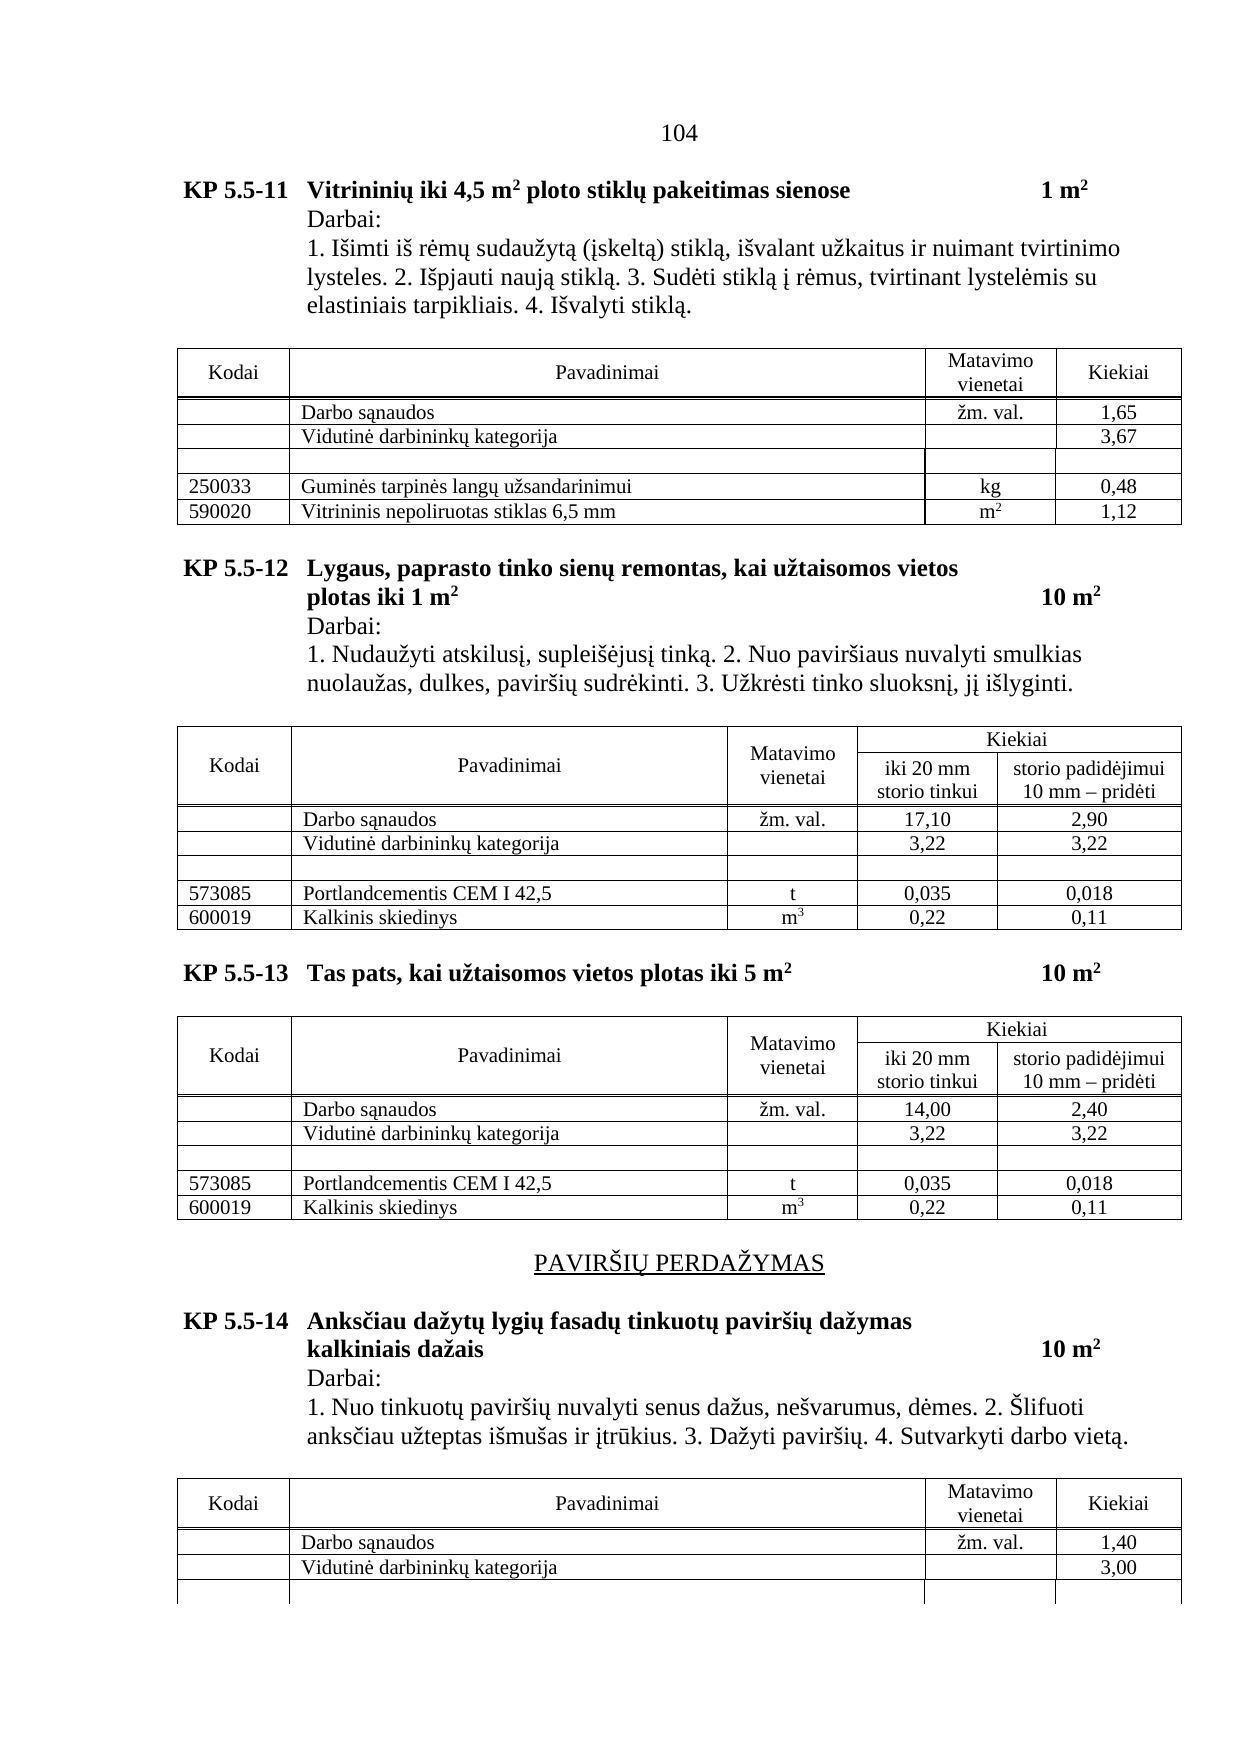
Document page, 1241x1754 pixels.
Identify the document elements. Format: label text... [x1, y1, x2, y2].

table_cell iki 20 mm storio tinkui [858, 1043, 997, 1093]
table_cell [728, 1146, 857, 1170]
table_cell [858, 856, 997, 880]
table_header Matavimo vienetai [926, 1479, 1056, 1527]
table_cell [178, 400, 289, 424]
table_cell [178, 1122, 291, 1145]
table_header Kodai [178, 727, 291, 803]
table_cell [178, 1555, 289, 1579]
table_cell 250033 [178, 474, 289, 498]
table_header Kiekiai [858, 727, 1181, 752]
table_cell Portlandcementis CEM I 42,5 [292, 1171, 727, 1194]
table_cell Vidutinė darbininkų kategorija [290, 425, 925, 448]
table_header 10 m2 [996, 958, 1181, 987]
table_cell žm. val. [926, 1530, 1056, 1554]
table_cell Darbo sąnaudos [292, 807, 727, 831]
table_cell [178, 1146, 291, 1170]
table_cell 2,90 [998, 807, 1181, 831]
table_cell [178, 832, 291, 855]
table_cell 590020 [178, 500, 289, 523]
table_cell Portlandcementis CEM I 42,5 [292, 881, 727, 904]
table_cell Vidutinė darbininkų kategorija [292, 832, 727, 855]
table_cell Darbo sąnaudos [290, 400, 925, 424]
table_header Tas pats, kai užtaisomos vietos plotas iki 5 m2 [301, 958, 996, 987]
table_header KP 5.5-14 [177, 1306, 301, 1363]
table_header KP 5.5-11 [177, 175, 301, 204]
table_cell 0,22 [858, 1196, 997, 1219]
table_cell Darbai: 1. Nuo tinkuotų paviršių nuvalyti senus dažus, nešvarumus, dėmes. 2. Šlifuoti anksčiau užteptas išmušas ir įtrūkius. 3. Dažyti paviršių. 4. Sutvarkyti darbo vietą. [301, 1363, 1181, 1449]
table_cell t [728, 881, 857, 904]
table_header Vitrininių iki 4,5 m2 ploto stiklų pakeitimas sienose [301, 175, 996, 204]
table_cell 3,67 [1057, 425, 1181, 448]
table_cell 1,40 [1057, 1530, 1181, 1554]
table_cell Guminės tarpinės langų užsandarinimui [290, 474, 924, 498]
table_cell 3,22 [998, 1122, 1181, 1145]
table_header 1 m2 [996, 175, 1181, 204]
table_cell 14,00 [858, 1097, 997, 1121]
table_cell [728, 832, 857, 855]
table_cell [178, 1530, 289, 1554]
table_cell 0,11 [998, 906, 1181, 929]
table_cell [292, 856, 727, 880]
table_header Matavimo vienetai [728, 1017, 857, 1093]
table_cell Darbai: 1. Išimti iš rėmų sudaužytą (įskeltą) stiklą, išvalant užkaitus ir nuimant tvirtinimo lysteles. 2. Išpjauti naują stiklą. 3. Sudėti stiklą į rėmus, tvirtinant lystelėmis su elastiniais tarpikliais. 4. Išvalyti stiklą. [301, 204, 1181, 319]
table_cell Vidutinė darbininkų kategorija [292, 1122, 727, 1145]
text PAVIRŠIŲ PERDAŽYMAS [177, 1248, 1181, 1277]
table_cell storio padidėjimui 10 mm – pridėti [998, 1043, 1181, 1093]
table_header Matavimo vienetai [926, 349, 1056, 396]
table_cell [178, 425, 289, 448]
table_cell storio padidėjimui 10 mm – pridėti [998, 753, 1181, 803]
table_cell [728, 856, 857, 880]
table_cell [177, 611, 301, 697]
table_cell 3,22 [858, 1122, 997, 1145]
table_header Kodai [178, 1479, 289, 1527]
table_header Kiekiai [858, 1017, 1181, 1042]
table_cell [290, 1580, 924, 1604]
table_cell [1056, 449, 1181, 473]
table_header Pavadinimai [292, 727, 727, 803]
table_cell 600019 [178, 906, 291, 929]
table_cell 3,22 [998, 832, 1181, 855]
table_cell [728, 1122, 857, 1145]
table_header Kiekiai [1057, 1479, 1181, 1527]
table_cell [178, 1580, 289, 1604]
table_cell 17,10 [858, 807, 997, 831]
table_cell 0,035 [858, 881, 997, 904]
table_cell Darbo sąnaudos [292, 1097, 727, 1121]
table_cell Vidutinė darbininkų kategorija [290, 1555, 925, 1579]
table_cell [178, 807, 291, 831]
table_cell [1056, 1580, 1181, 1604]
table_header Pavadinimai [290, 1479, 925, 1527]
table_cell [998, 1146, 1181, 1170]
table_cell [925, 1580, 1055, 1604]
table_cell [292, 1146, 727, 1170]
table_cell 0,035 [858, 1171, 997, 1194]
table_cell 600019 [178, 1196, 291, 1219]
table_cell 573085 [178, 1171, 291, 1194]
table_cell [998, 856, 1181, 880]
table_cell m3 [728, 906, 857, 929]
table_cell kg [926, 474, 1055, 498]
table_header KP 5.5-13 [177, 958, 301, 987]
table_cell žm. val. [926, 400, 1056, 424]
table_cell žm. val. [728, 807, 857, 831]
table_cell [177, 204, 301, 319]
table_cell 1,65 [1057, 400, 1181, 424]
table_cell m3 [728, 1196, 857, 1219]
table_cell 573085 [178, 881, 291, 904]
table_header 10 m2 [996, 1306, 1181, 1363]
table_header Lygaus, paprasto tinko sienų remontas, kai užtaisomos vietos plotas iki 1 m2 [301, 553, 996, 611]
table_cell Kalkinis skiedinys [292, 1196, 727, 1219]
table_header KP 5.5-12 [177, 553, 301, 611]
table_cell 0,48 [1056, 474, 1181, 498]
table_header 10 m2 [996, 553, 1181, 611]
table_cell [177, 1363, 301, 1449]
table_header Matavimo vienetai [728, 727, 857, 803]
table_cell Darbo sąnaudos [290, 1530, 925, 1554]
table_cell Darbai: 1. Nudaužyti atskilusį, supleišėjusį tinką. 2. Nuo paviršiaus nuvalyti smulkias nuolaužas, dulkes, paviršių sudrėkinti. 3. Užkrėsti tinko sluoksnį, jį išlyginti. [301, 611, 1181, 697]
table_cell žm. val. [728, 1097, 857, 1121]
table_header Anksčiau dažytų lygių fasadų tinkuotų paviršių dažymas kalkiniais dažais [301, 1306, 996, 1363]
table_cell m2 [926, 500, 1055, 523]
table_cell Vitrininis nepoliruotas stiklas 6,5 mm [290, 500, 924, 523]
table_cell [926, 425, 1056, 448]
table_cell [178, 449, 289, 473]
table_header Kiekiai [1057, 349, 1181, 396]
table_header Kodai [178, 349, 289, 396]
table_cell 0,11 [998, 1196, 1181, 1219]
table_cell 3,00 [1057, 1555, 1181, 1579]
table_cell iki 20 mm storio tinkui [858, 753, 997, 803]
table_cell [290, 449, 924, 473]
table_cell [178, 1097, 291, 1121]
table_header Pavadinimai [290, 349, 925, 396]
table_cell [178, 856, 291, 880]
table_cell Kalkinis skiedinys [292, 906, 727, 929]
table_header Kodai [178, 1017, 291, 1093]
table_cell [926, 449, 1055, 473]
table_cell 0,018 [998, 881, 1181, 904]
table_header Pavadinimai [292, 1017, 727, 1093]
table_cell t [728, 1171, 857, 1194]
table_cell 2,40 [998, 1097, 1181, 1121]
table_cell 3,22 [858, 832, 997, 855]
table_cell 0,22 [858, 906, 997, 929]
table_cell 0,018 [998, 1171, 1181, 1194]
table_cell 1,12 [1056, 500, 1181, 523]
table_cell [858, 1146, 997, 1170]
table_cell [926, 1555, 1056, 1579]
